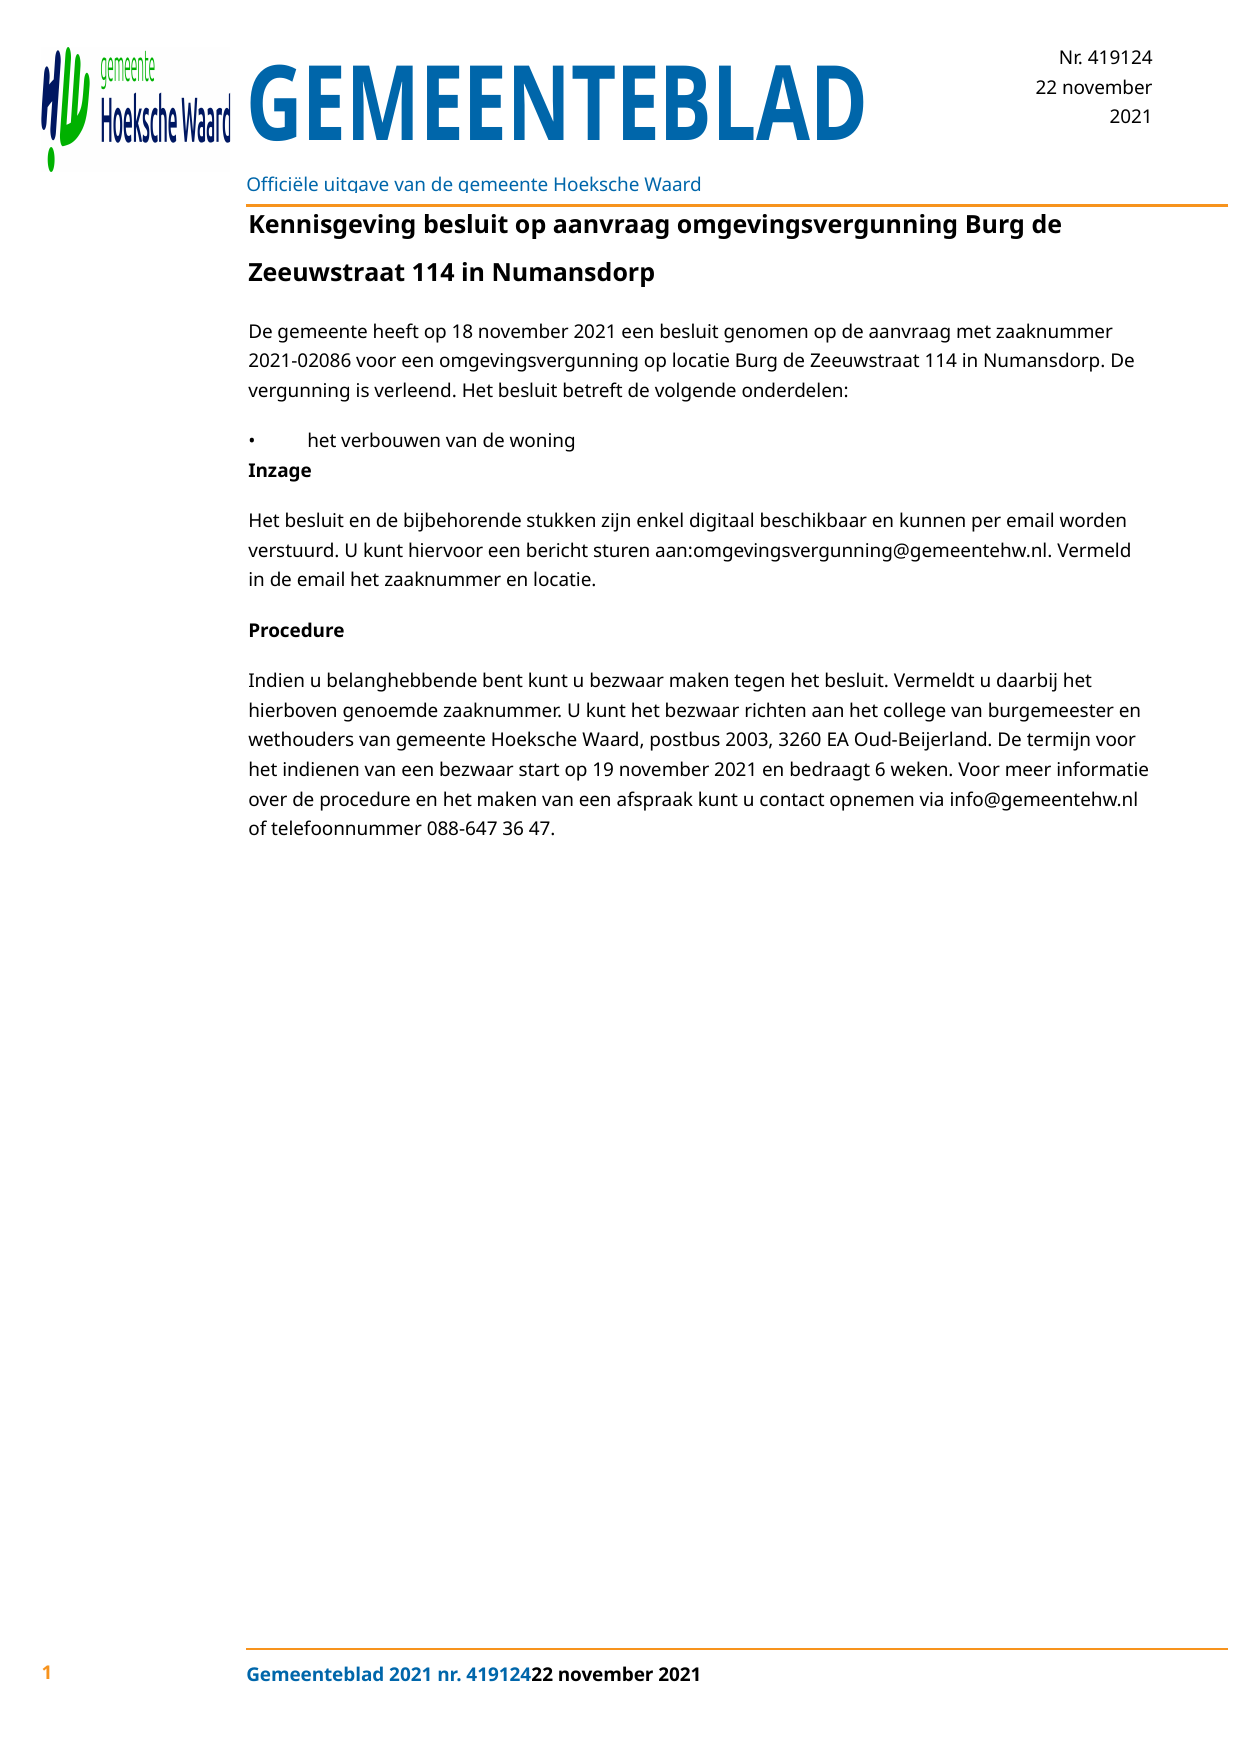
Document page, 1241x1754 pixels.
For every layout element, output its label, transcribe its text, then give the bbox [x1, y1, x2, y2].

text Procedure [248, 617, 1152, 643]
text Indien u belanghebbende bent kunt u bezwaar maken tegen het besluit. Vermeldt u daarbij het hierboven genoemde zaaknummer. U kunt het bezwaar richten aan het college van burgemeester en wethouders van gemeente Hoeksche Waard, postbus 2003, 3260 EA Oud-Beijerland. De termijn voor het indienen van een bezwaar start op 19 november 2021 en bedraagt 6 weken. Voor meer informatie over de procedure en het maken van een afspraak kunt u contact opnemen via info@gemeentehw.nl of telefoonnummer 088-647 36 47. [248, 667, 1152, 841]
picture [41, 47, 231, 172]
text De gemeente heeft op 18 november 2021 een besluit genomen op de aanvraag met zaaknummer 2021-02086 voor een omgevingsvergunning op locatie Burg de Zeeuwstraat 114 in Numansdorp. De vergunning is verleend. Het besluit betreft de volgende onderdelen: [248, 318, 1152, 403]
text Kennisgeving besluit op aanvraag omgevingsvergunning Burg de Zeeuwstraat 114 in Numansdorp [248, 207, 1152, 288]
text Het besluit en de bijbehorende stukken zijn enkel digitaal beschikbaar en kunnen per email worden verstuurd. U kunt hiervoor een bericht sturen aan:omgevingsvergunning@gemeentehw.nl. Vermeld in de email het zaaknummer en locatie. [248, 507, 1152, 592]
list het verbouwen van de woning [248, 427, 1152, 453]
text Inzage [248, 457, 1152, 483]
